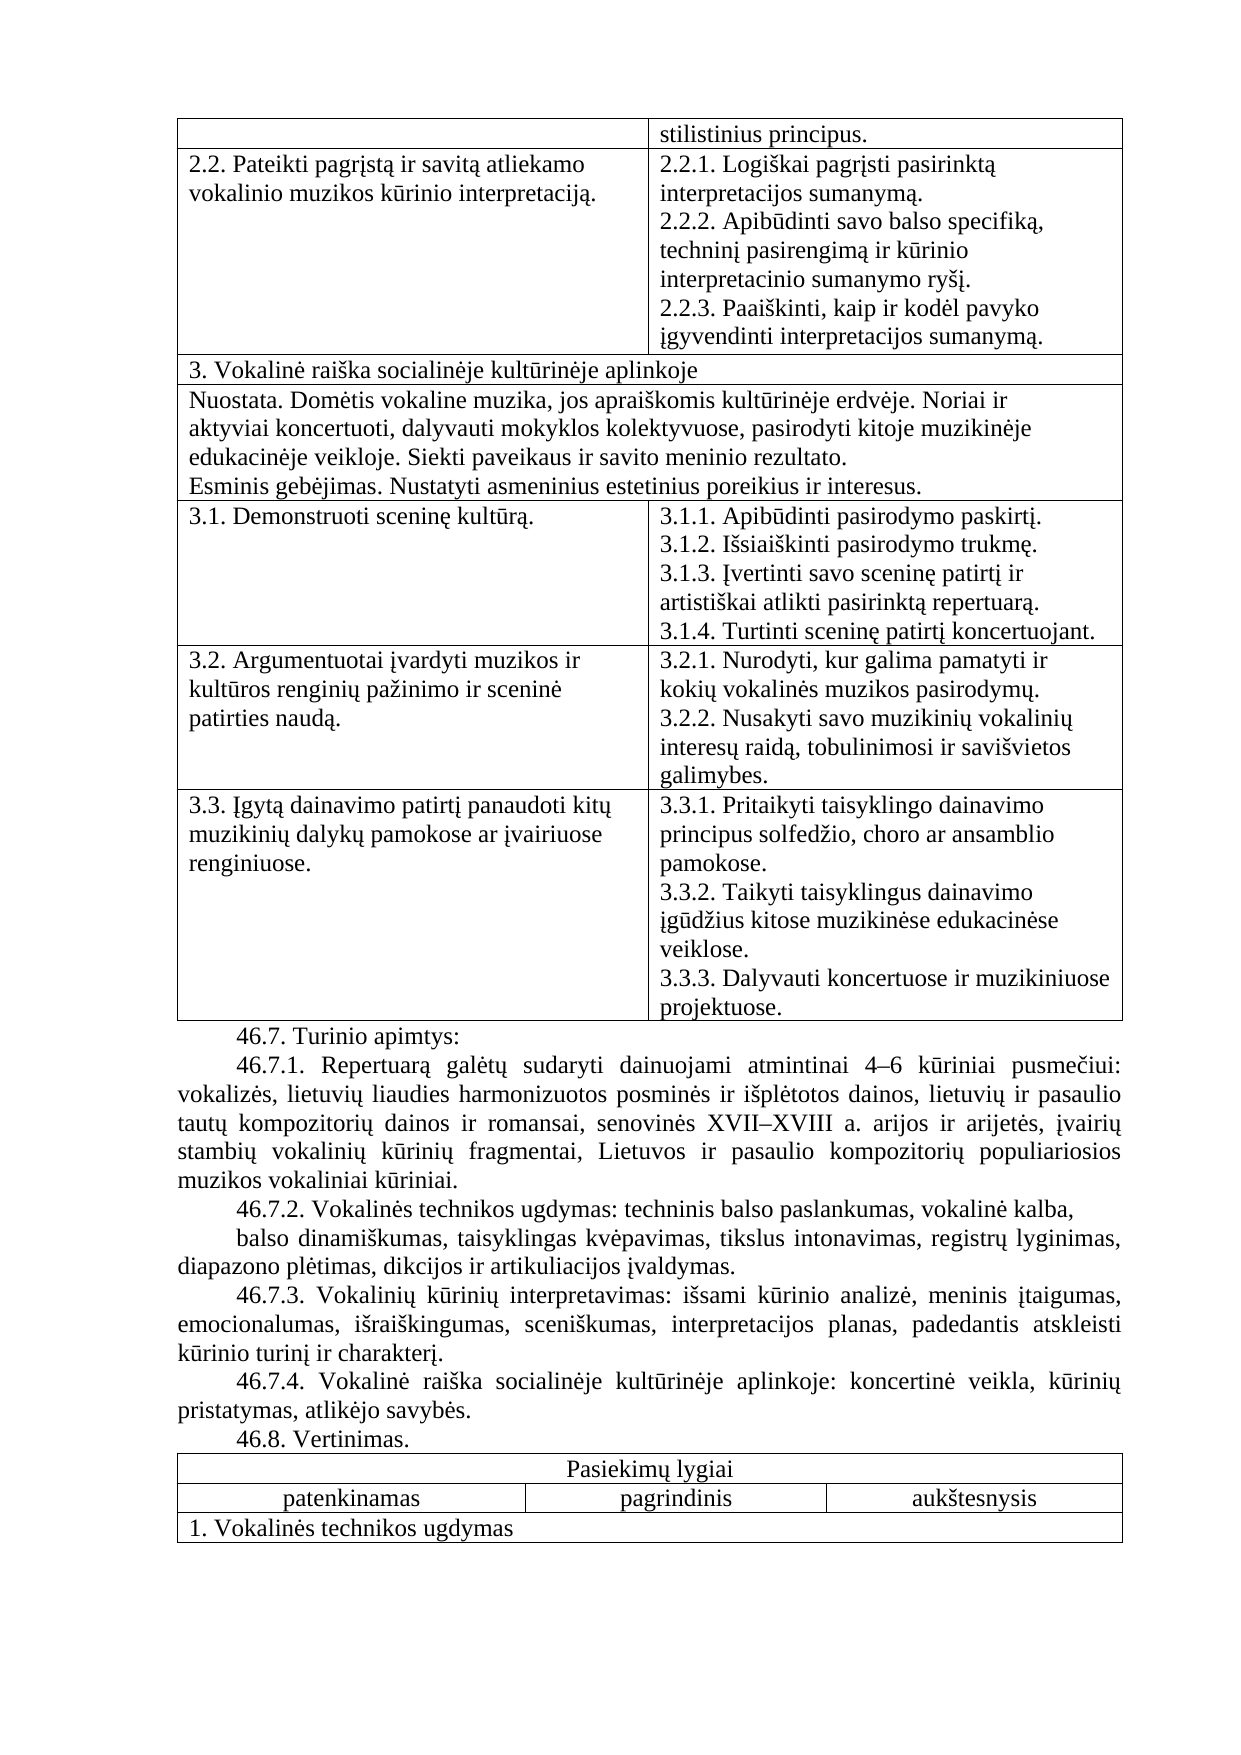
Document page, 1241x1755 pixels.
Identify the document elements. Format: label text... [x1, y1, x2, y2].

table_cell 3.3. Įgytą dainavimo patirtį panaudoti kitų muzikinių dalykų pamokose ar įvairiuose renginiuose. [178, 790, 648, 1020]
table_cell [845, 1513, 1122, 1542]
table_cell 3.1. Demonstruoti sceninę kultūrą. [178, 501, 648, 644]
text 46.7.1. Repertuarą galėtų sudaryti dainuojami atmintinai 4–6 kūriniai pusmečiui: vokalizės, lietuvių liaudies harmonizuotos posminės ir išplėtotos dainos, lietuvių ir pasaulio tautų kompozitorių dainos ir romansai, senovinės XVII–XVIII a. arijos ir arijetės, įvairių stambių vokalinių kūrinių fragmentai, Lietuvos ir pasaulio kompozitorių populiariosios muzikos vokaliniai kūriniai. [177, 1050, 1122, 1194]
text 46.7.2. Vokalinės technikos ugdymas: techninis balso paslankumas, vokalinė kalba, [177, 1194, 1122, 1223]
text balso dinamiškumas, taisyklingas kvėpavimas, tikslus intonavimas, registrų lyginimas, diapazono plėtimas, dikcijos ir artikuliacijos įvaldymas. [177, 1223, 1122, 1280]
table_cell aukštesnysis [827, 1484, 1122, 1512]
table_cell 3.2.1. Nurodyti, kur galima pamatyti ir kokių vokalinės muzikos pasirodymų. 3.2.2. Nusakyti savo muzikinių vokalinių interesų raidą, tobulinimosi ir savišvietos galimybes. [649, 646, 1122, 789]
table_cell 3.2. Argumentuotai įvardyti muzikos ir kultūros renginių pažinimo ir sceninė patirties naudą. [178, 646, 648, 789]
table_cell 3.1.1. Apibūdinti pasirodymo paskirtį. 3.1.2. Išsiaiškinti pasirodymo trukmę. 3.1.3. Įvertinti savo sceninę patirtį ir artistiškai atlikti pasirinktą repertuarą. 3.1.4. Turtinti sceninę patirtį koncertuojant. [649, 501, 1122, 644]
table_cell 3. Vokalinė raiška socialinėje kultūrinėje aplinkoje [178, 355, 1063, 384]
table_header Pasiekimų lygiai [178, 1454, 1122, 1482]
table_cell pagrindinis [526, 1484, 826, 1512]
text 46.7.3. Vokalinių kūrinių interpretavimas: išsami kūrinio analizė, meninis įtaigumas, emocionalumas, išraiškingumas, sceniškumas, interpretacijos planas, padedantis atskleisti kūrinio turinį ir charakterį. [177, 1280, 1122, 1366]
text 46.7.4. Vokalinė raiška socialinėje kultūrinėje aplinkoje: koncertinė veikla, kūrinių pristatymas, atlikėjo savybės. [177, 1366, 1122, 1424]
table_cell stilistinius principus. [649, 119, 1122, 148]
table_cell 3.3.1. Pritaikyti taisyklingo dainavimo principus solfedžio, choro ar ansamblio pamokose. 3.3.2. Taikyti taisyklingus dainavimo įgūdžius kitose muzikinėse edukacinėse veiklose. 3.3.3. Dalyvauti koncertuose ir muzikiniuose projektuose. [649, 790, 1122, 1020]
table_cell [1063, 355, 1122, 384]
table_cell [178, 119, 648, 148]
text 46.7. Turinio apimtys: [177, 1021, 1122, 1050]
table_cell Nuostata. Domėtis vokaline muzika, jos apraiškomis kultūrinėje erdvėje. Noriai ir aktyviai koncertuoti, dalyvauti mokyklos kolektyvuose, pasirodyti kitoje muzikinėje edukacinėje veikloje. Siekti paveikaus ir savito meninio rezultato. Esminis gebėjimas. Nustatyti asmeninius estetinius poreikius ir interesus. [178, 385, 1063, 500]
table_cell [1063, 385, 1122, 500]
text 46.8. Vertinimas. [177, 1424, 1122, 1453]
table_cell 2.2.1. Logiškai pagrįsti pasirinktą interpretacijos sumanymą. 2.2.2. Apibūdinti savo balso specifiką, techninį pasirengimą ir kūrinio interpretacinio sumanymo ryšį. 2.2.3. Paaiškinti, kaip ir kodėl pavyko įgyvendinti interpretacijos sumanymą. [649, 149, 1122, 354]
table_cell [814, 1513, 845, 1542]
table_cell patenkinamas [178, 1484, 525, 1512]
table_cell 2.2. Pateikti pagrįstą ir savitą atliekamo vokalinio muzikos kūrinio interpretaciją. [178, 149, 648, 354]
table_cell 1. Vokalinės technikos ugdymas [178, 1513, 813, 1542]
